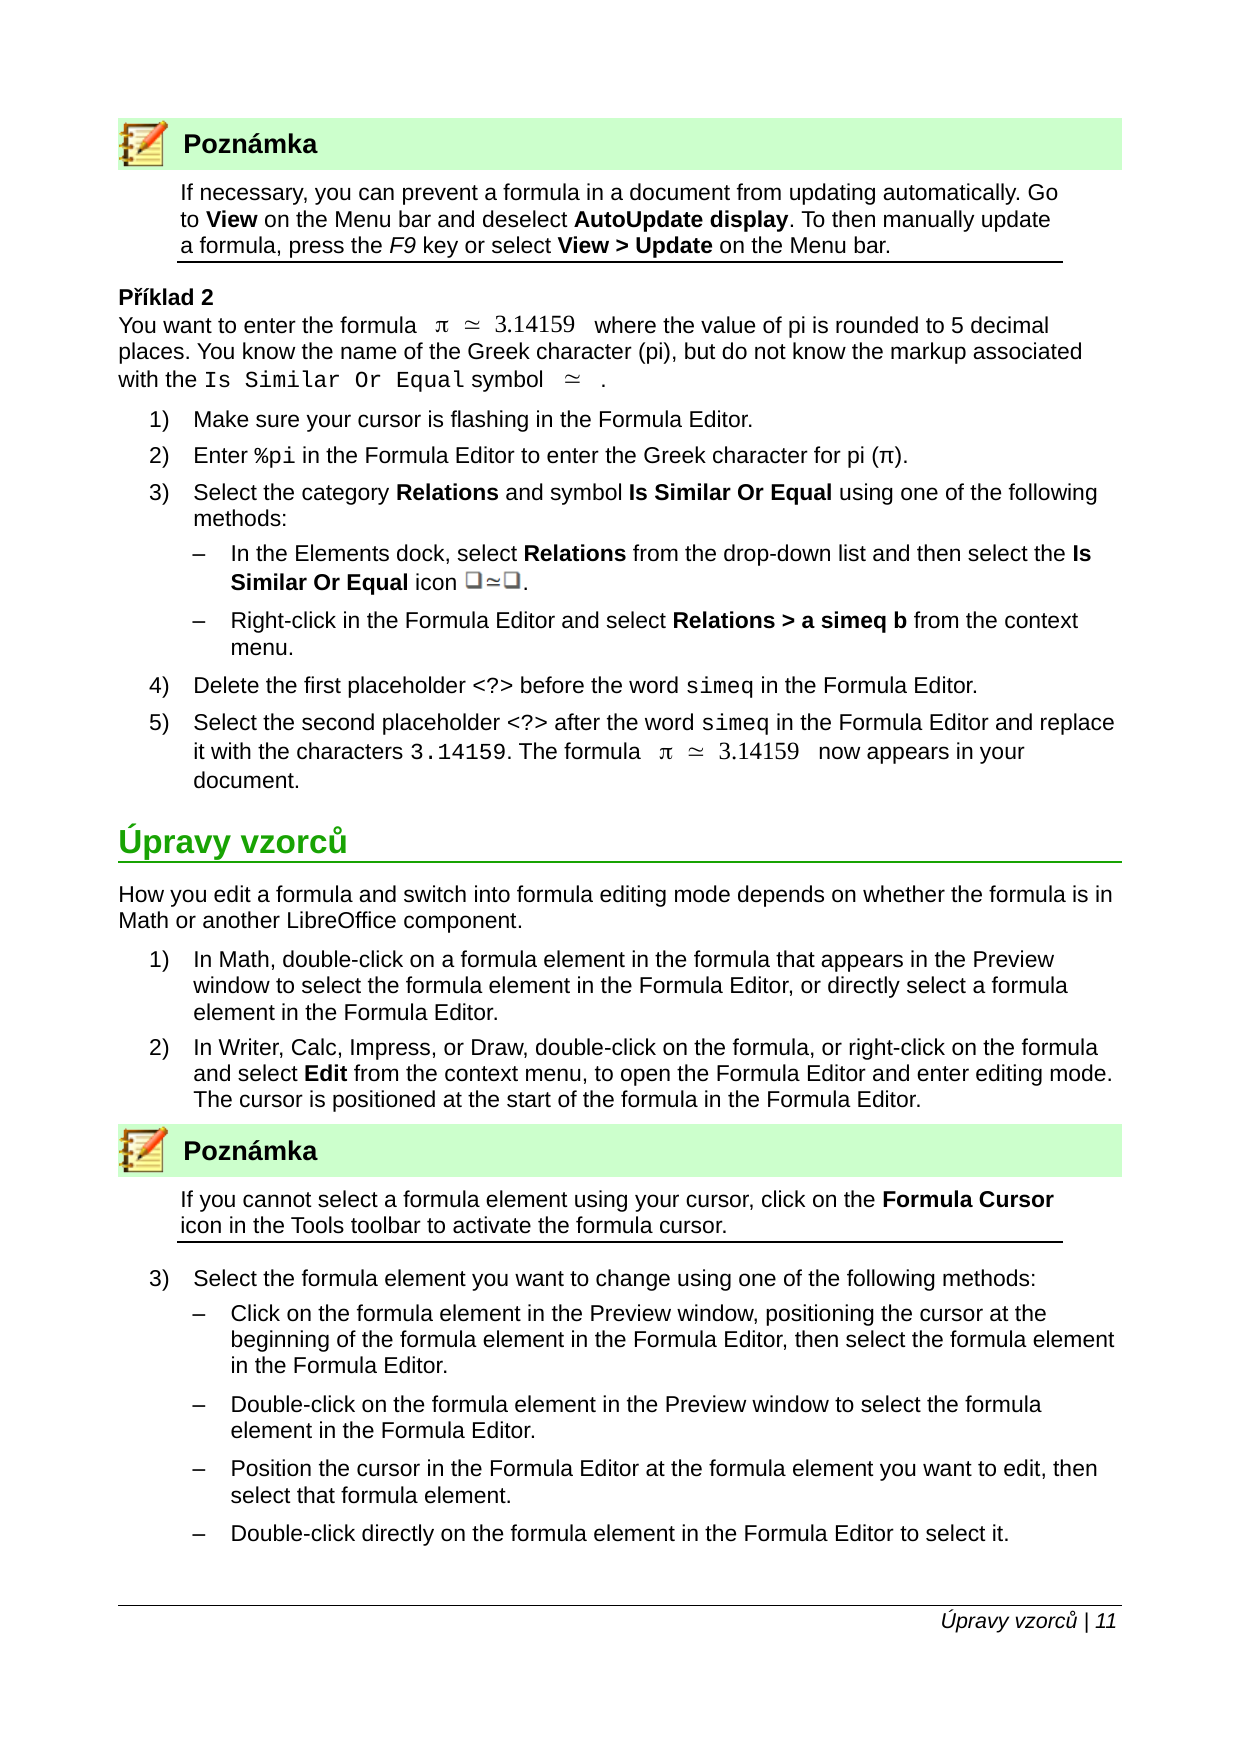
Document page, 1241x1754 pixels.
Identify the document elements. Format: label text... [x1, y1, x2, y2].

list Right-click in the Formula Editor and select Relations > a simeq b from the context menu. [192, 607, 1122, 660]
text How you edit a formula and switch into formula editing mode depends on whether the formula is in Math or another LibreOffice component. [118, 881, 1122, 933]
list Select the formula element you want to change using one of the following methods: [169, 1264, 1122, 1291]
text If you cannot select a formula element using your cursor, click on the Formula Cursor icon in the Tools toolbar to activate the formula cursor. [177, 1183, 1063, 1241]
list In Writer, Calc, Impress, or Draw, double-click on the formula, or right-click on the formula and select Edit from the context menu, to open the Formula Editor and enter editing mode. The cursor is positioned at the start of the formula in the Formula Editor. [169, 1034, 1122, 1113]
list Click on the formula element in the Preview window, positioning the cursor at the beginning of the formula element in the Formula Editor, then select the formula element in the Formula Editor. [192, 1300, 1122, 1379]
list Position the cursor in the Formula Editor at the formula element you want to edit, then select that formula element. [192, 1455, 1122, 1508]
list Double-click on the formula element in the Preview window to select the formula element in the Formula Editor. [192, 1391, 1122, 1443]
picture [119, 1125, 170, 1176]
subtitle Poznámka [118, 1124, 1122, 1177]
list Enter %pi in the Formula Editor to enter the Greek character for pi (π). [169, 442, 1122, 470]
text If necessary, you can prevent a formula in a document from updating automatically. Go to View on the Menu bar and deselect AutoUpdate display. To then manually update a formula, press the F9 key or select View > Update on the Menu bar. [177, 176, 1063, 261]
list In Math, double-click on a formula element in the formula that appears in the Preview window to select the formula element in the Formula Editor, or directly select a formula element in the Formula Editor. [169, 946, 1122, 1025]
subtitle Úpravy vzorců [118, 822, 1122, 861]
picture [463, 566, 523, 591]
list Select the second placeholder <?> after the word simeq in the Formula Editor and replace it with the characters 3.14159. The formulanow appears in your document. [169, 709, 1122, 793]
text You want to enter the formulawhere the value of pi is rounded to 5 decimal places. You know the name of the Greek character (pi), but do not know the markup associated with the Is Similar Or Equal symbol. [118, 311, 1122, 394]
subtitle Poznámka [118, 118, 1122, 170]
picture [119, 119, 170, 170]
list Double-click directly on the formula element in the Formula Editor to select it. [192, 1520, 1122, 1546]
list In the Elements dock, select Relations from the drop-down list and then select the Is Similar Or Equal icon . [192, 540, 1122, 595]
list Delete the first placeholder <?> before the word simeq in the Formula Editor. [169, 672, 1122, 700]
list Make sure your cursor is flashing in the Formula Editor. [169, 406, 1122, 433]
text Příklad 2 [118, 284, 1122, 311]
list Select the category Relations and symbol Is Similar Or Equal using one of the following methods: [169, 479, 1122, 531]
